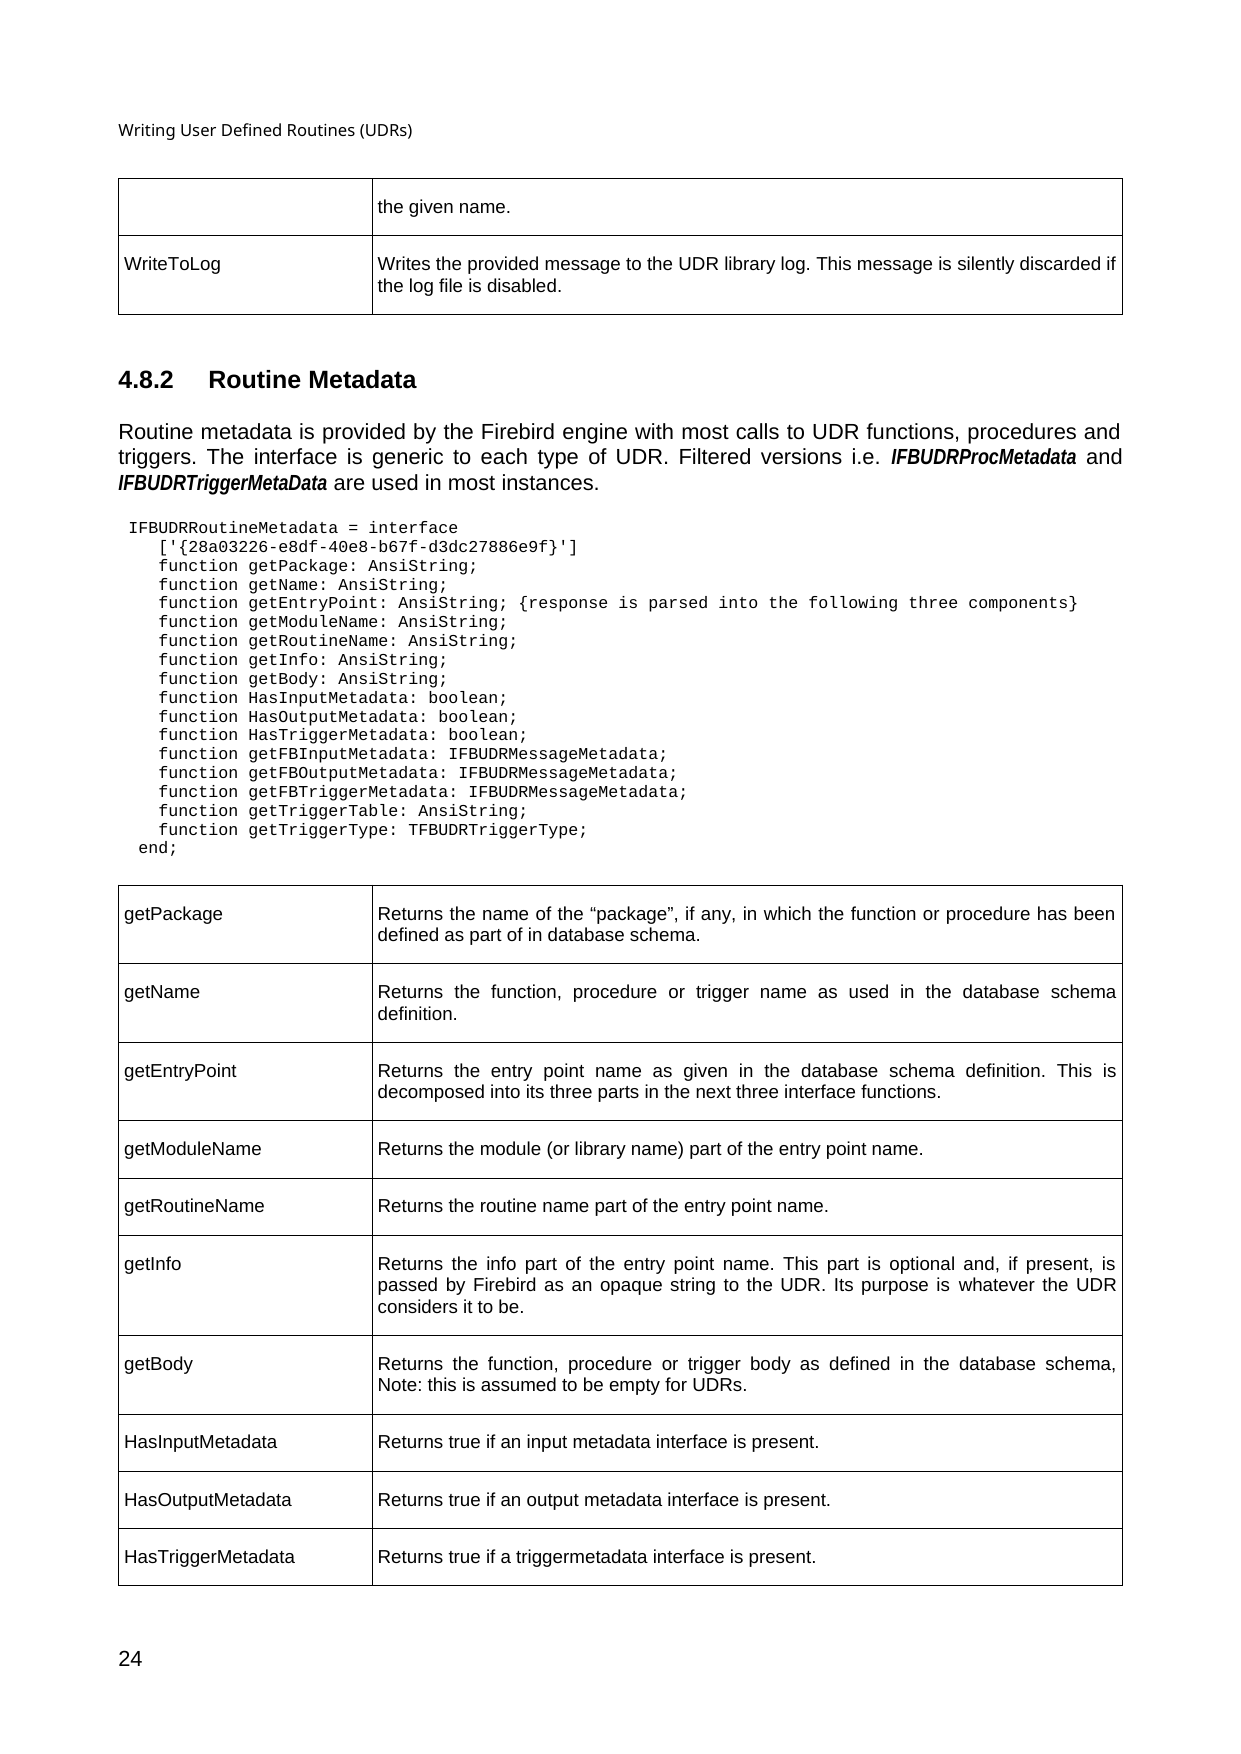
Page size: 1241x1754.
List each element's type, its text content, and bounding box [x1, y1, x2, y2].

table_cell Returns the routine name part of the entry point name. [373, 1179, 1122, 1234]
table_cell Returns the function, procedure or trigger name as used in the database schema definition. [373, 964, 1122, 1042]
text function getTriggerTable: AnsiString; [118, 802, 1122, 821]
table_cell Returns the entry point name as given in the database schema definition. This is decomposed into its three parts in the next three interface functions. [373, 1043, 1122, 1120]
text function HasTriggerMetadata: boolean; [118, 727, 1122, 746]
text function getInfo: AnsiString; [118, 652, 1122, 670]
text function getFBOutputMetadata: IFBUDRMessageMetadata; [118, 765, 1122, 783]
table_cell getModuleName [119, 1121, 372, 1177]
text function HasInputMetadata: boolean; [118, 689, 1122, 708]
text function getBody: AnsiString; [118, 670, 1122, 689]
text function getRoutineName: AnsiString; [118, 633, 1122, 652]
text function HasOutputMetadata: boolean; [118, 708, 1122, 727]
text end; [118, 840, 1122, 859]
subtitle Routine Metadata [118, 365, 1122, 393]
table_cell WriteToLog [119, 236, 372, 314]
table_cell getBody [119, 1336, 372, 1413]
table_cell Returns true if a triggermetadata interface is present. [373, 1529, 1122, 1585]
table_cell Returns the function, procedure or trigger body as defined in the database schema, Note: this is assumed to be empty for UDRs. [373, 1336, 1122, 1413]
text Routine metadata is provided by the Firebird engine with most calls to UDR functions, procedures and triggers. The interface is generic to each type of UDR. Filtered versions i.e. IFBUDRProcMetadata and IFBUDRTriggerMetaData are used in most instances. [118, 419, 1122, 494]
text function getFBTriggerMetadata: IFBUDRMessageMetadata; [118, 783, 1122, 802]
text function getEntryPoint: AnsiString; {response is parsed into the following three components} [118, 595, 1122, 614]
text function getTriggerType: TFBUDRTriggerType; [118, 821, 1122, 840]
table_cell getRoutineName [119, 1179, 372, 1234]
table_cell getName [119, 964, 372, 1042]
table_cell HasInputMetadata [119, 1415, 372, 1471]
table_cell Returns the info part of the entry point name. This part is optional and, if present, is passed by Firebird as an opaque string to the UDR. Its purpose is whatever the UDR considers it to be. [373, 1236, 1122, 1335]
text function getModuleName: AnsiString; [118, 614, 1122, 633]
text function getPackage: AnsiString; [118, 557, 1122, 576]
text IFBUDRRoutineMetadata = interface [118, 519, 1122, 538]
text function getFBInputMetadata: IFBUDRMessageMetadata; [118, 746, 1122, 765]
table_cell the given name. [373, 179, 1122, 235]
table_cell Writes the provided message to the UDR library log. This message is silently discarded if the log file is disabled. [373, 236, 1122, 314]
table_cell getEntryPoint [119, 1043, 372, 1120]
table_cell getInfo [119, 1236, 372, 1335]
table_cell HasOutputMetadata [119, 1472, 372, 1528]
table_cell Returns true if an output metadata interface is present. [373, 1472, 1122, 1528]
table_header getPackage [119, 886, 372, 963]
text ['{28a03226-e8df-40e8-b67f-d3dc27886e9f}'] [118, 538, 1122, 557]
table_header Returns the name of the “package”, if any, in which the function or procedure has been defined as part of in database schema. [373, 886, 1122, 963]
table_cell Returns the module (or library name) part of the entry point name. [373, 1121, 1122, 1177]
table_cell Returns true if an input metadata interface is present. [373, 1415, 1122, 1471]
text function getName: AnsiString; [118, 576, 1122, 595]
table_cell HasTriggerMetadata [119, 1529, 372, 1585]
table_cell [119, 179, 372, 235]
